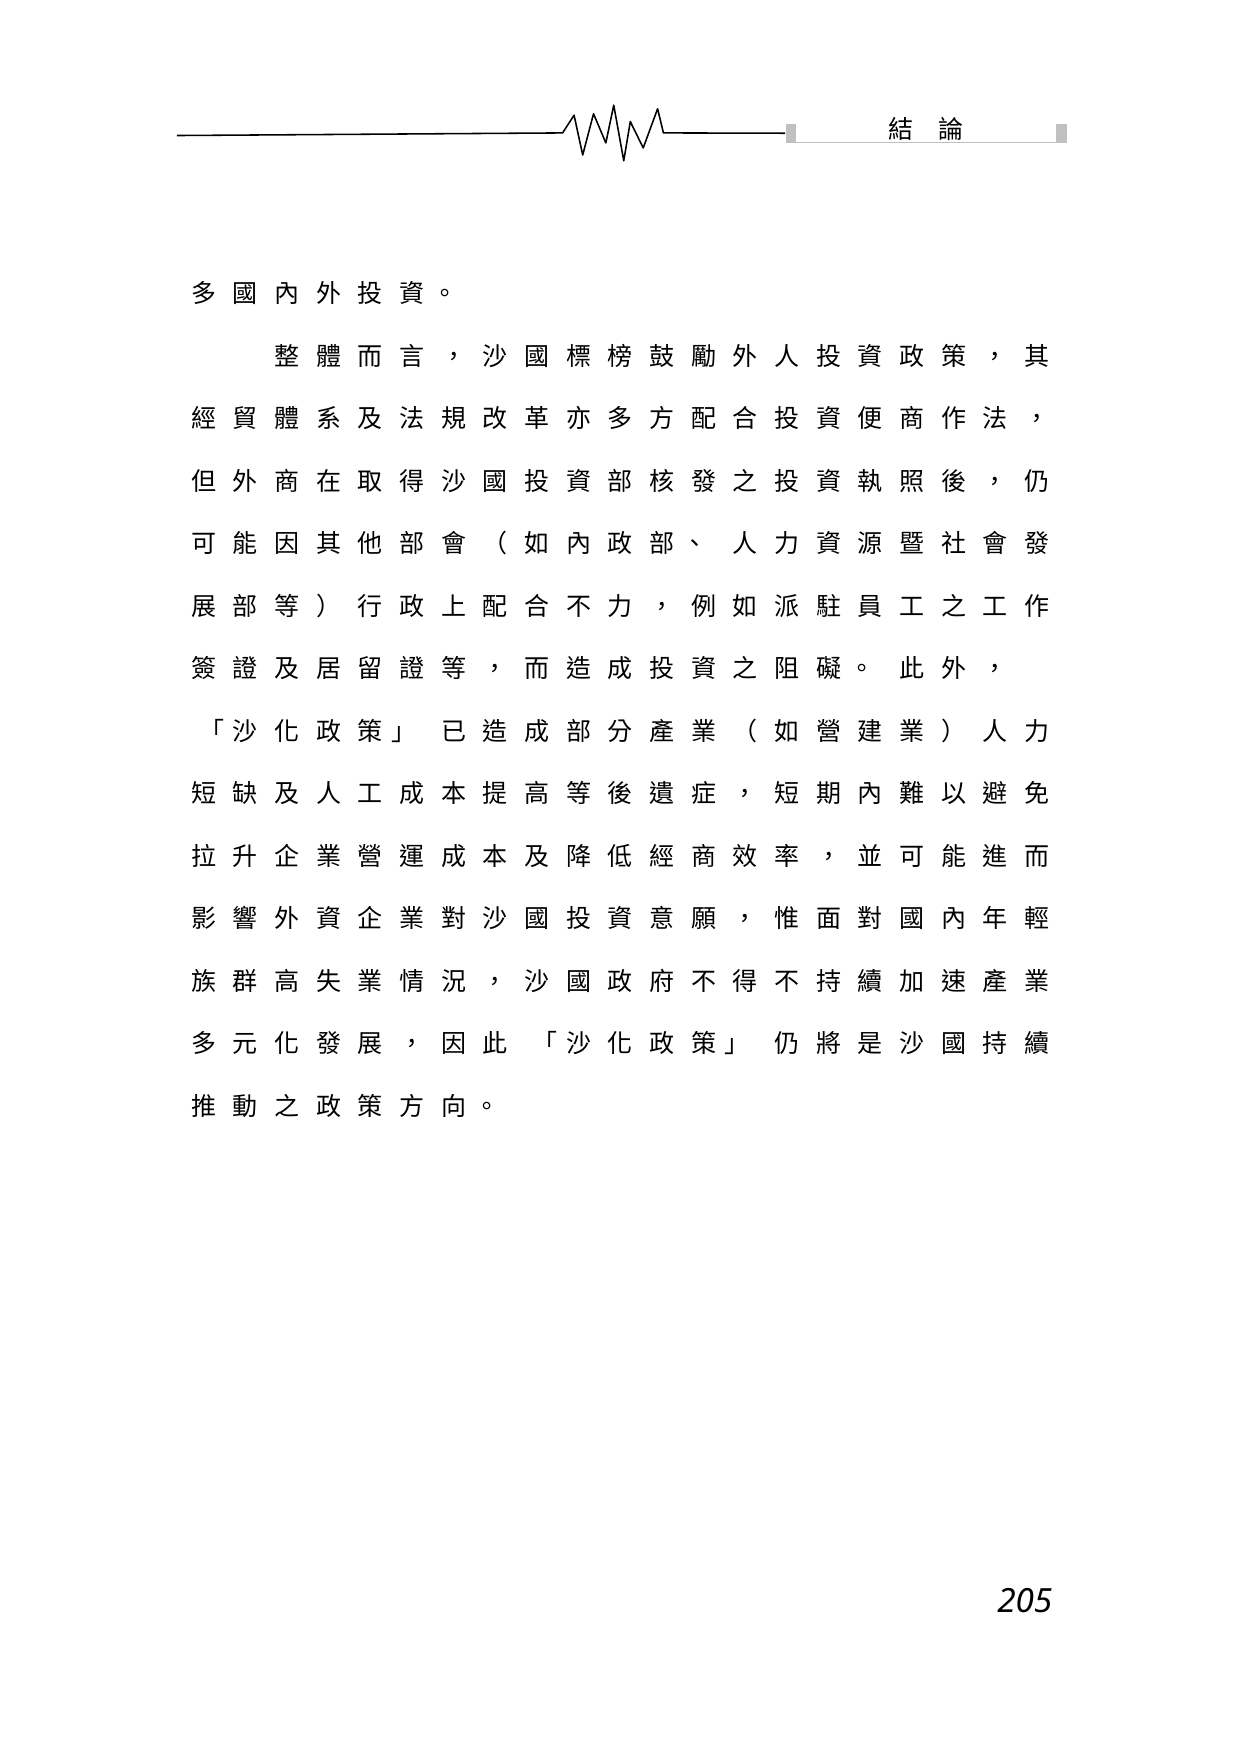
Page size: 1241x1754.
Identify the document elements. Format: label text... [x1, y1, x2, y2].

text 多國內外投資。 [183, 250, 1058, 313]
text 整體而言，沙國標榜鼓勵外人投資政策，其經貿體系及法規改革亦多方配合投資便商作法，但外商在取得沙國投資部核發之投資執照後，仍可能因其他部會（如內政部、人力資源暨社會發展部等）行政上配合不力，例如派駐員工之工作簽證及居留證等，而造成投資之阻礙。此外，「沙化政策」已造成部分產業（如營建業）人力短缺及人工成本提高等後遺症，短期內難以避免拉升企業營運成本及降低經商效率，並可能進而影響外資企業對沙國投資意願，惟面對國內年輕族群高失業情況，沙國政府不得不持續加速產業多元化發展，因此「沙化政策」仍將是沙國持續推動之政策方向。 [183, 313, 1058, 1125]
